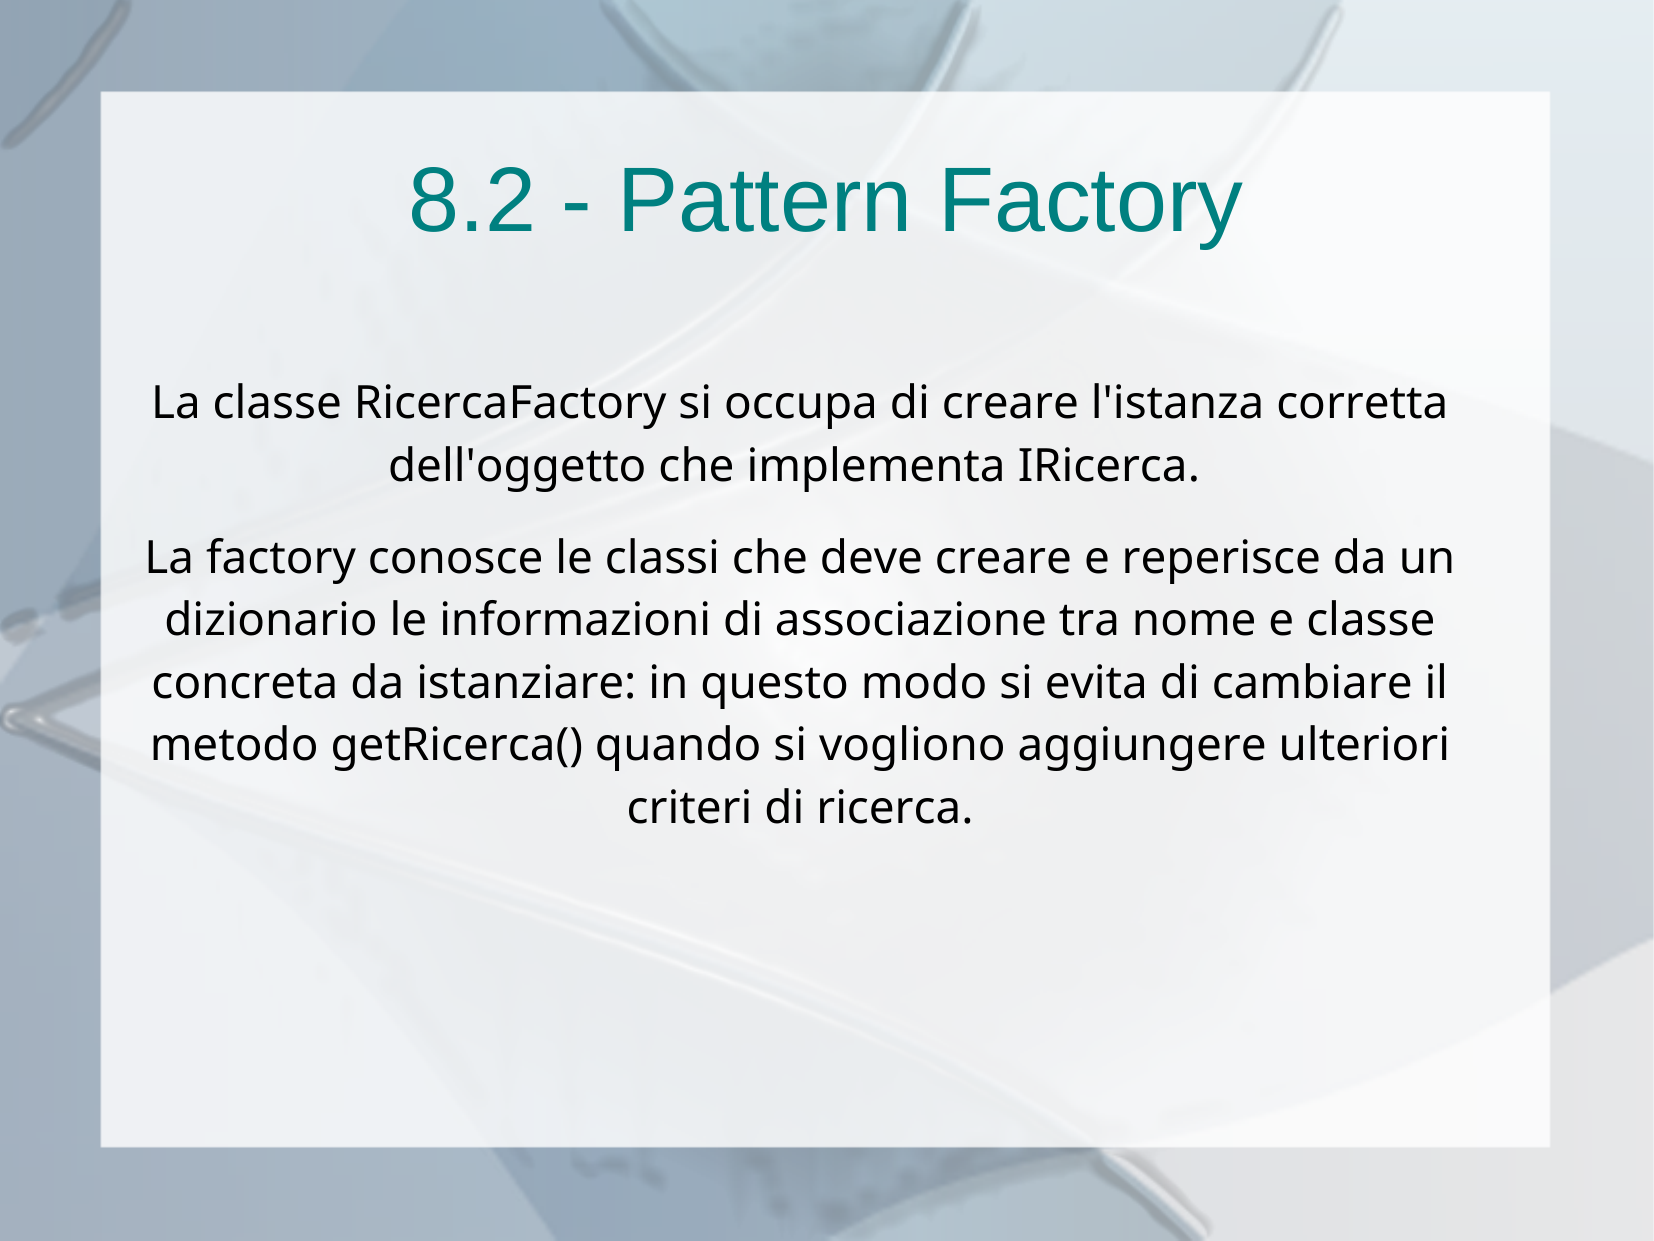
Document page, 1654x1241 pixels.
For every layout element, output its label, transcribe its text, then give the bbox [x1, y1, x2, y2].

list La classe RicercaFactory si occupa di creare l'istanza corretta dell'oggetto che implementa IRicerca. La factory conosce le classi che deve creare e reperisce da un dizionario le informazioni di associazione tra nome e classe concreta da istanziare: in questo modo si evita di cambiare il metodo getRicerca() quando si vogliono aggiungere ulteriori criteri di ricerca. [118, 277, 1483, 1179]
picture [0, 0, 1654, 1241]
title 8.2 - Pattern Factory [118, 96, 1536, 304]
